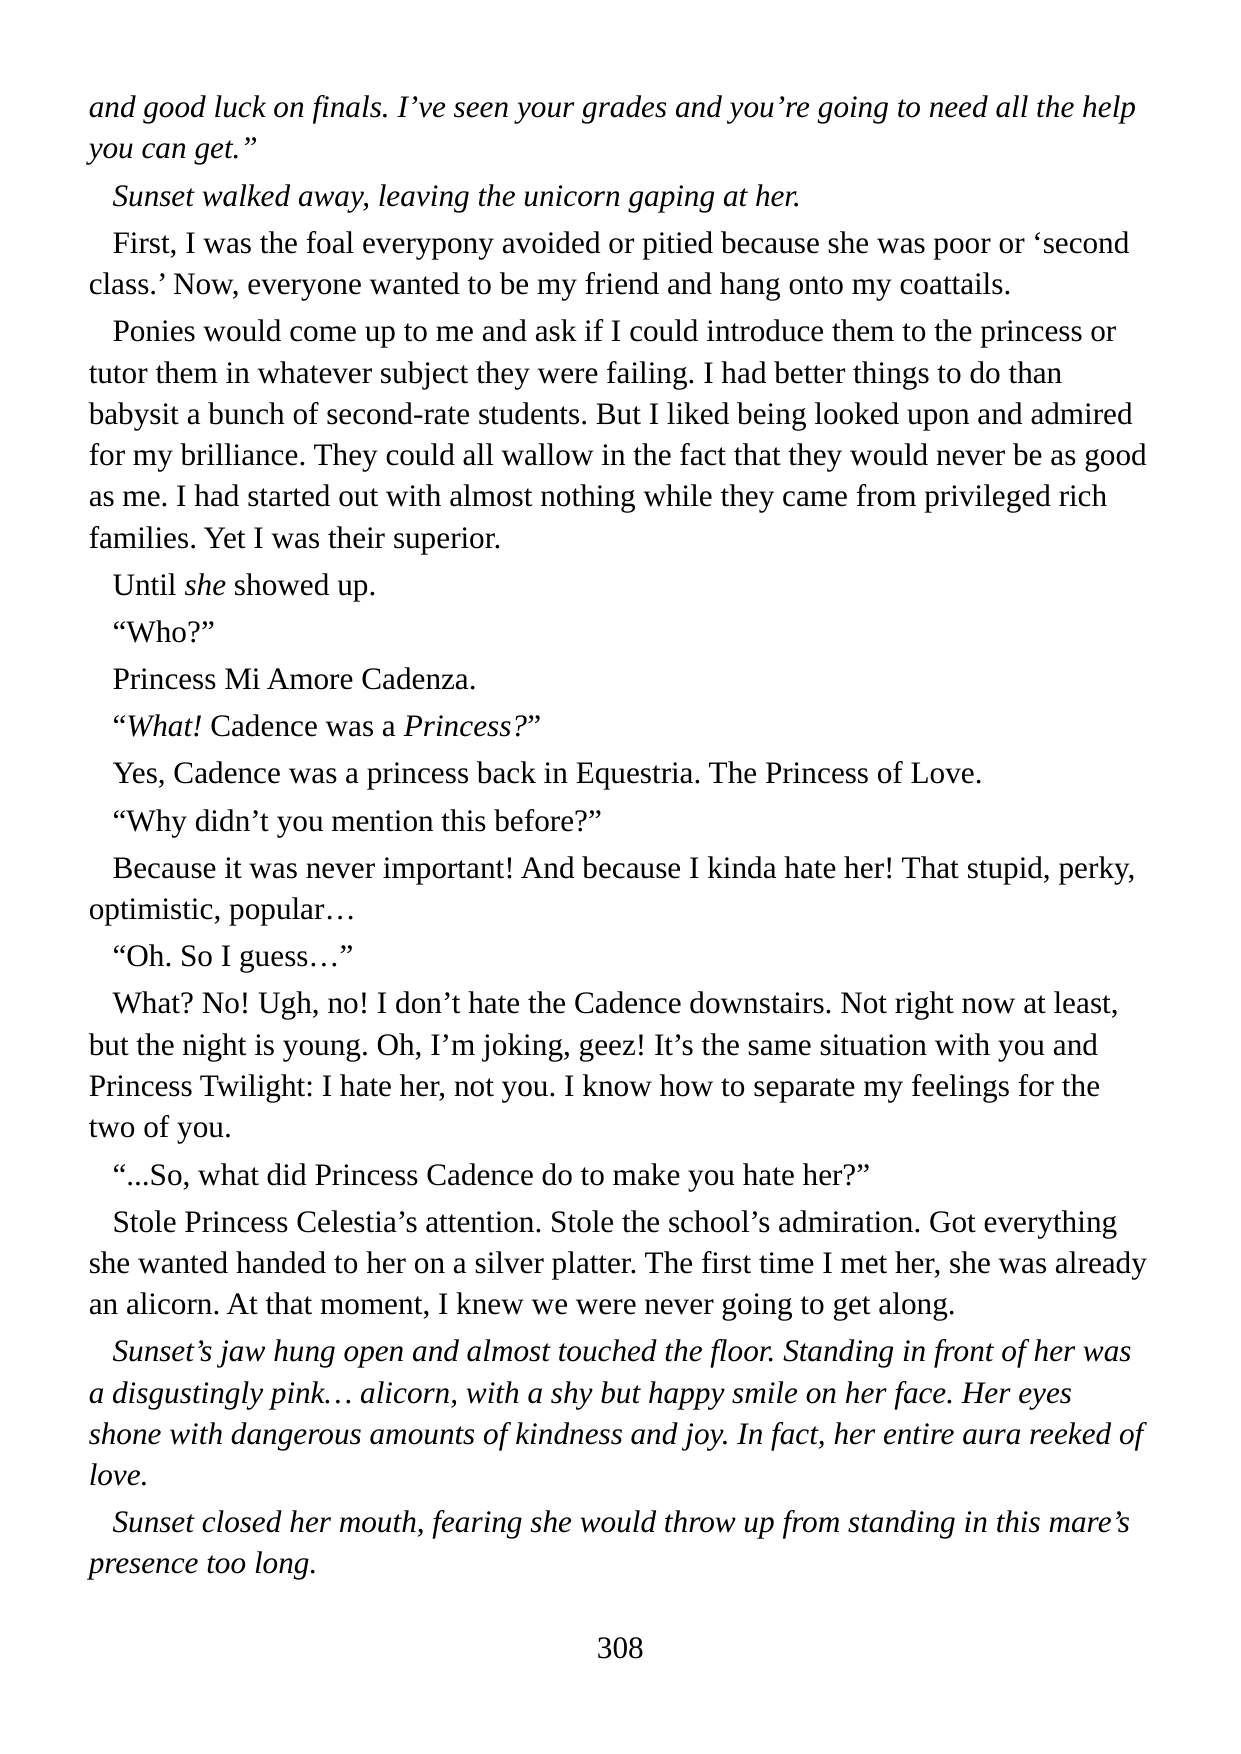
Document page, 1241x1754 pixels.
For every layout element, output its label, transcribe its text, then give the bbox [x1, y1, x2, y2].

text Ponies would come up to me and ask if I could introduce them to the princess or tutor them in whatever subject they were failing. I had better things to do than babysit a bunch of second-rate students. But I liked being looked upon and admired for my brilliance. They could all wallow in the fact that they would never be as good as me. I had started out with almost nothing while they came from privileged rich families. Yet I was their superior. [88, 313, 1152, 555]
text Sunset walked away, leaving the unicorn gaping at her. [88, 177, 1152, 213]
text “...So, what did Princess Cadence do to make you hate her?” [88, 1156, 1152, 1192]
text “What! Cadence was a Princess?” [88, 708, 1152, 743]
text Princess Mi Amore Cadenza. [88, 660, 1152, 696]
text Until she showed up. [88, 566, 1152, 602]
text “Oh. So I guess…” [88, 938, 1152, 973]
text Yes, Cadence was a princess back in Equestria. The Princess of Love. [88, 755, 1152, 791]
text and good luck on finals. I’ve seen your grades and you’re going to need all the help you can get.” [88, 88, 1152, 166]
text “Who?” [88, 613, 1152, 649]
text Stole Princess Celestia’s attention. Stole the school’s admiration. Got everything she wanted handed to her on a silver platter. The first time I met her, she was already an alicorn. At that moment, I knew we were never going to get along. [88, 1203, 1152, 1321]
text Sunset closed her mouth, fearing she would throw up from standing in this mare’s presence too long. [88, 1503, 1152, 1581]
text Because it was never important! And because I kinda hate her! That stupid, perky, optimistic, popular… [88, 849, 1152, 926]
text What? No! Ugh, no! I don’t hate the Cadence downstairs. Not right now at least, but the night is young. Oh, I’m joking, geez! It’s the same situation with you and Princess Twilight: I hate her, not you. I know how to separate my feelings for the two of you. [88, 985, 1152, 1144]
text Sunset’s jaw hung open and almost touched the floor. Standing in front of her was a disgustingly pink… alicorn, with a shy but happy smile on her face. Her eyes shone with dangerous amounts of kindness and joy. In fact, her entire aura reeked of love. [88, 1333, 1152, 1492]
text “Why didn’t you mention this before?” [88, 802, 1152, 838]
text First, I was the foal everypony avoided or pitied because she was poor or ‘second class.’ Now, everyone wanted to be my friend and hang onto my coattails. [88, 224, 1152, 301]
